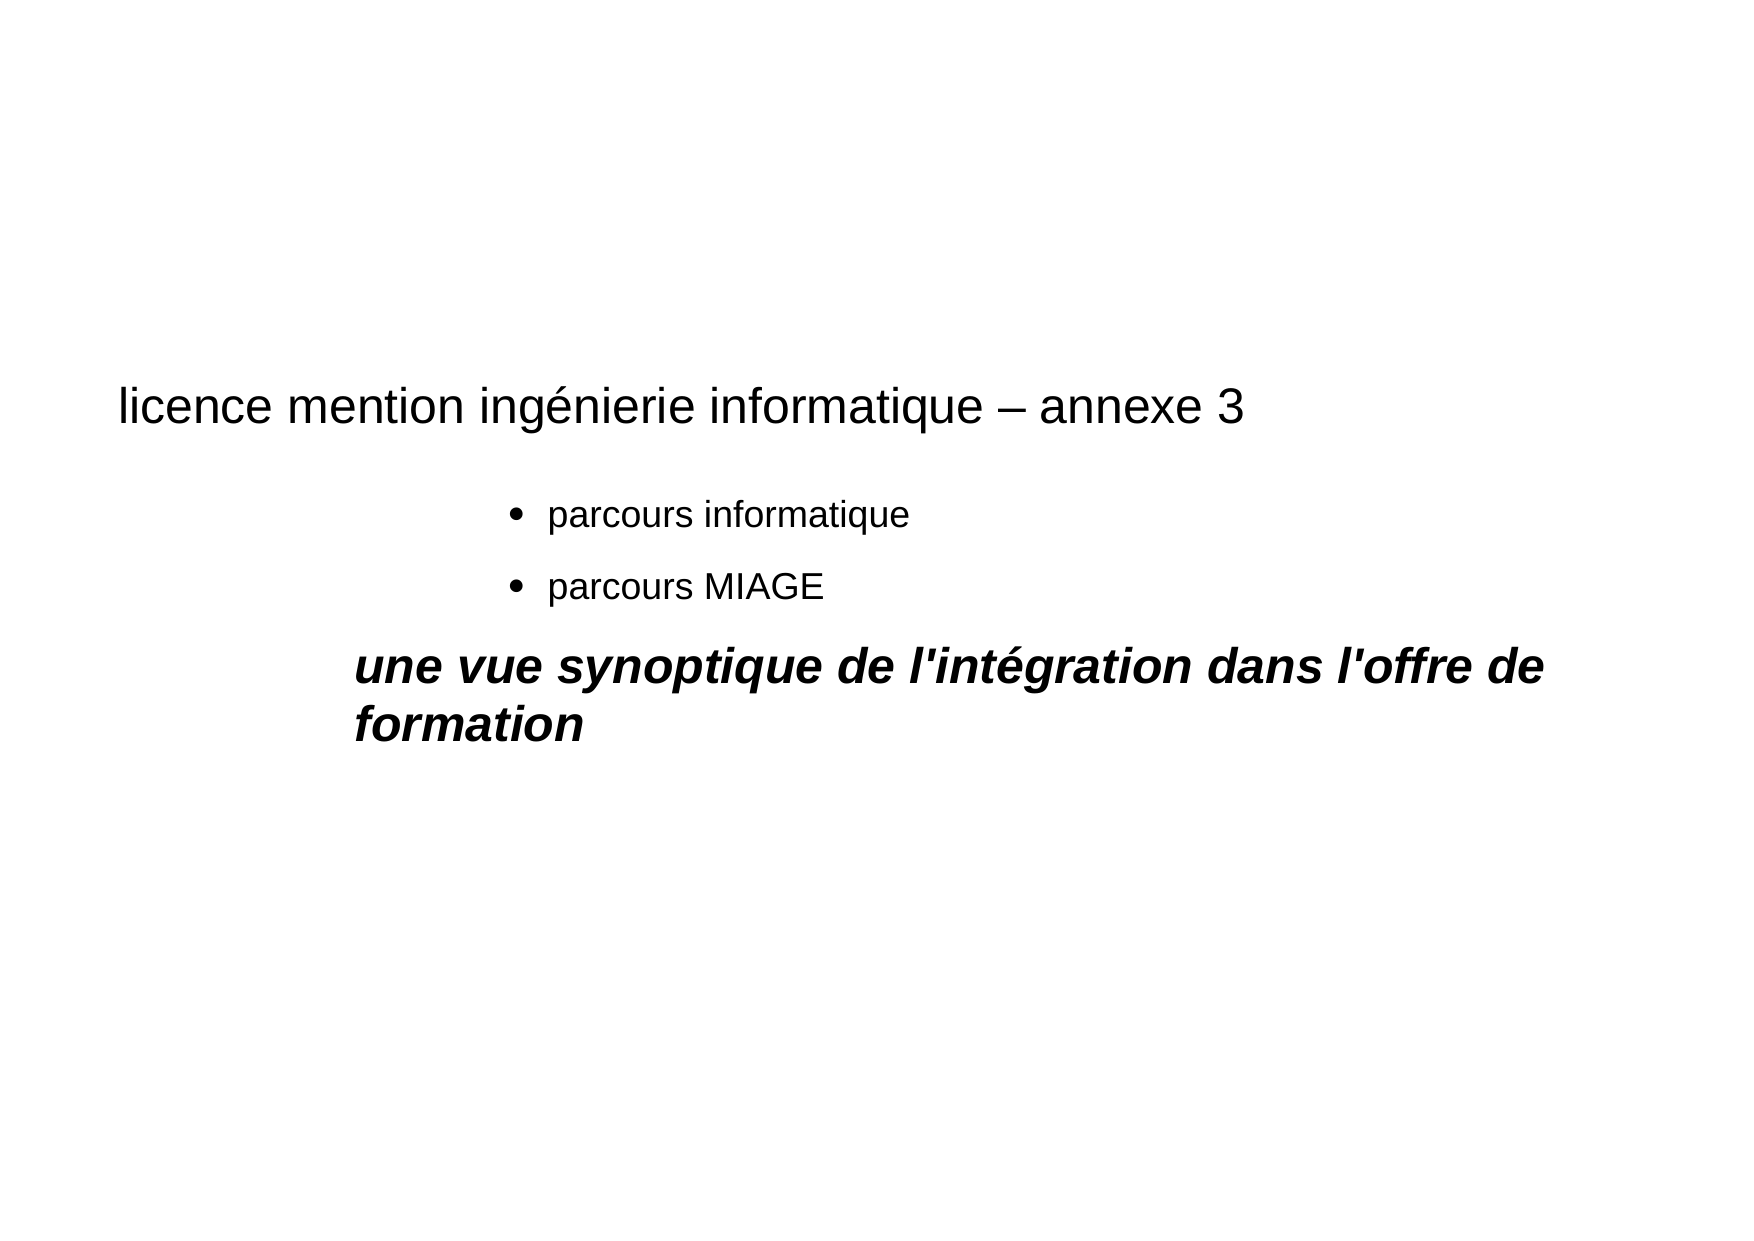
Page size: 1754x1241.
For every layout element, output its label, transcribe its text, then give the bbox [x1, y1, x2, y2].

list parcours informatique [510, 492, 1636, 535]
list parcours MIAGE [510, 564, 1636, 607]
text une vue synoptique de l'intégration dans l'offre de formation [354, 637, 1636, 752]
text licence mention ingénierie informatique – annexe 3 [118, 377, 1636, 434]
